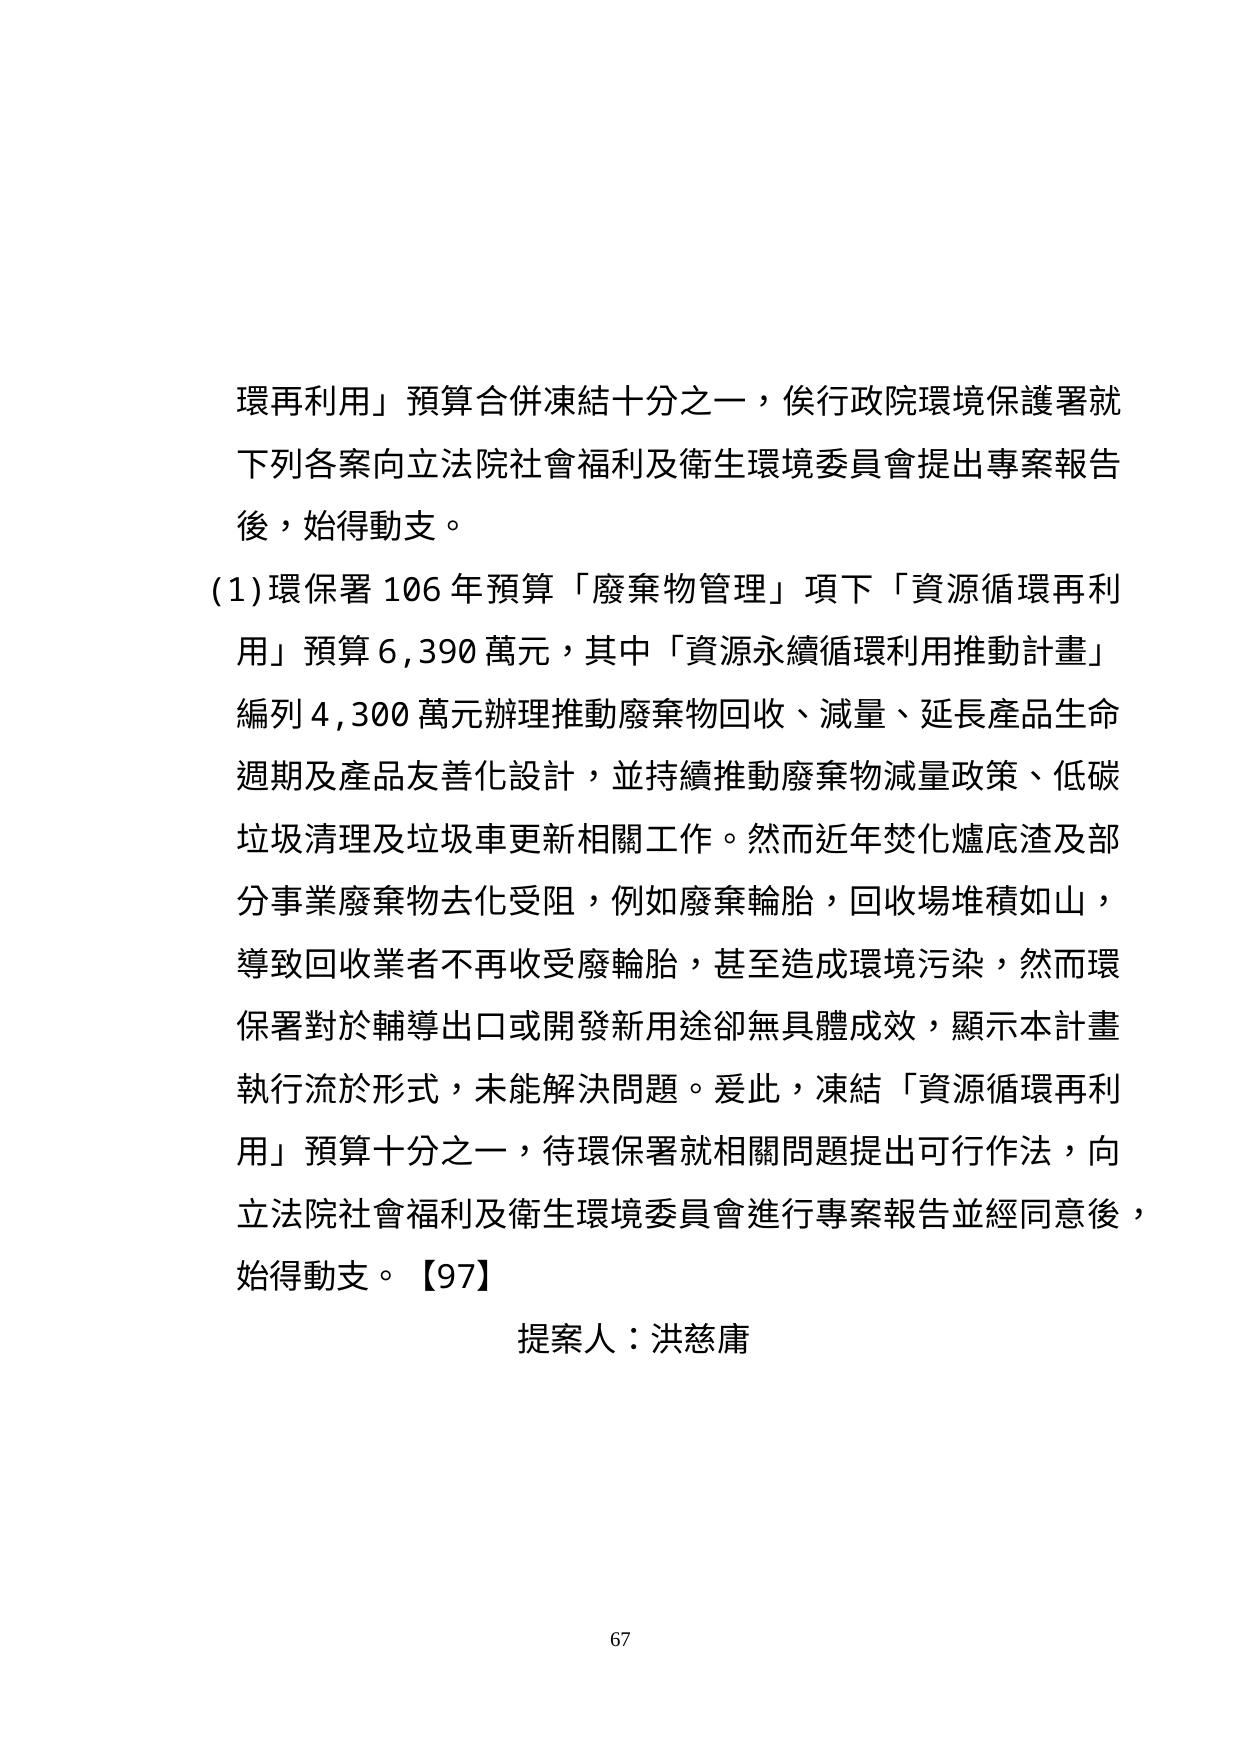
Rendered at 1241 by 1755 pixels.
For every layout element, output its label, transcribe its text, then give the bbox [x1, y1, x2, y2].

text 環再利用」預算合併凍結十分之一，俟行政院環境保護署就下列各案向立法院社會福利及衛生環境委員會提出專案報告後，始得動支。 [206, 358, 1122, 545]
text (1)環保署106年預算「廢棄物管理」項下「資源循環再利用」預算6,390萬元，其中「資源永續循環利用推動計畫」編列4,300萬元辦理推動廢棄物回收、減量、延長產品生命週期及產品友善化設計，並持續推動廢棄物減量政策、低碳垃圾清理及垃圾車更新相關工作。然而近年焚化爐底渣及部分事業廢棄物去化受阻，例如廢棄輪胎，回收場堆積如山，導致回收業者不再收受廢輪胎，甚至造成環境污染，然而環保署對於輔導出口或開發新用途卻無具體成效，顯示本計畫執行流於形式，未能解決問題。爰此，凍結「資源循環再利用」預算十分之一，待環保署就相關問題提出可行作法，向立法院社會福利及衛生環境委員會進行專案報告並經同意後，始得動支。【97】 [206, 545, 1122, 1295]
text 提案人：洪慈庸 [118, 1295, 1122, 1358]
